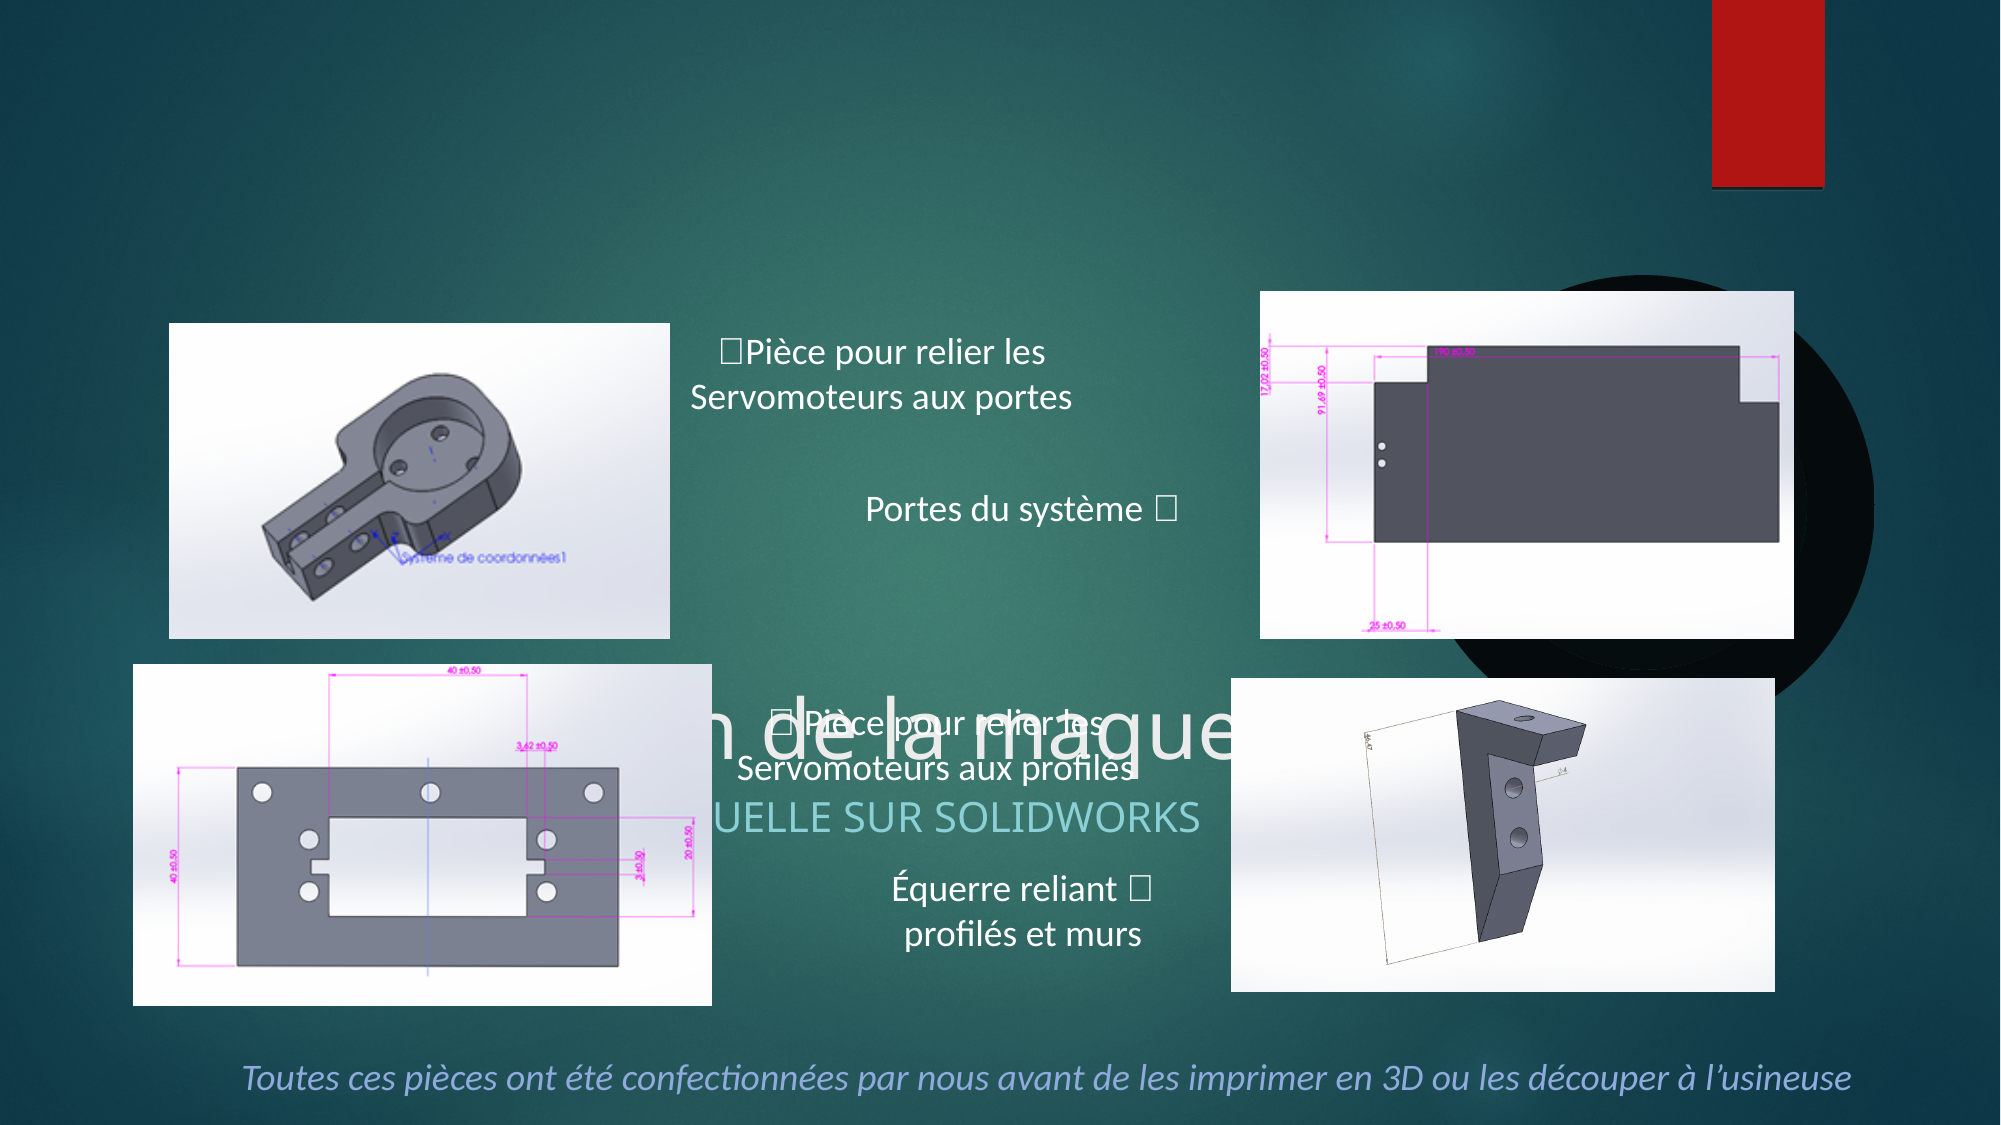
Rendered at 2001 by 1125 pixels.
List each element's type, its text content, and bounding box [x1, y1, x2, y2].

title II) La création de la maquette [147, 0, 1596, 175]
picture [1260, 291, 1794, 639]
picture [133, 664, 712, 1006]
picture [1231, 678, 1775, 992]
text_box Équerre reliant  profilés et murs [843, 856, 1203, 963]
text_box Toutes ces pièces ont été confectionnées par nous avant de les imprimer en 3D ou les découper à l’usineuse [164, 1045, 1931, 1107]
list 1. Une conception virtuelle sur solidworks [257, 222, 1706, 364]
picture [169, 323, 670, 639]
text_box Portes du système  [756, 476, 1290, 537]
text_box Pièce pour relier les Servomoteurs aux portes [615, 319, 1149, 426]
text_box  Pièce pour relier les Servomoteurs aux profilés [669, 690, 1203, 797]
